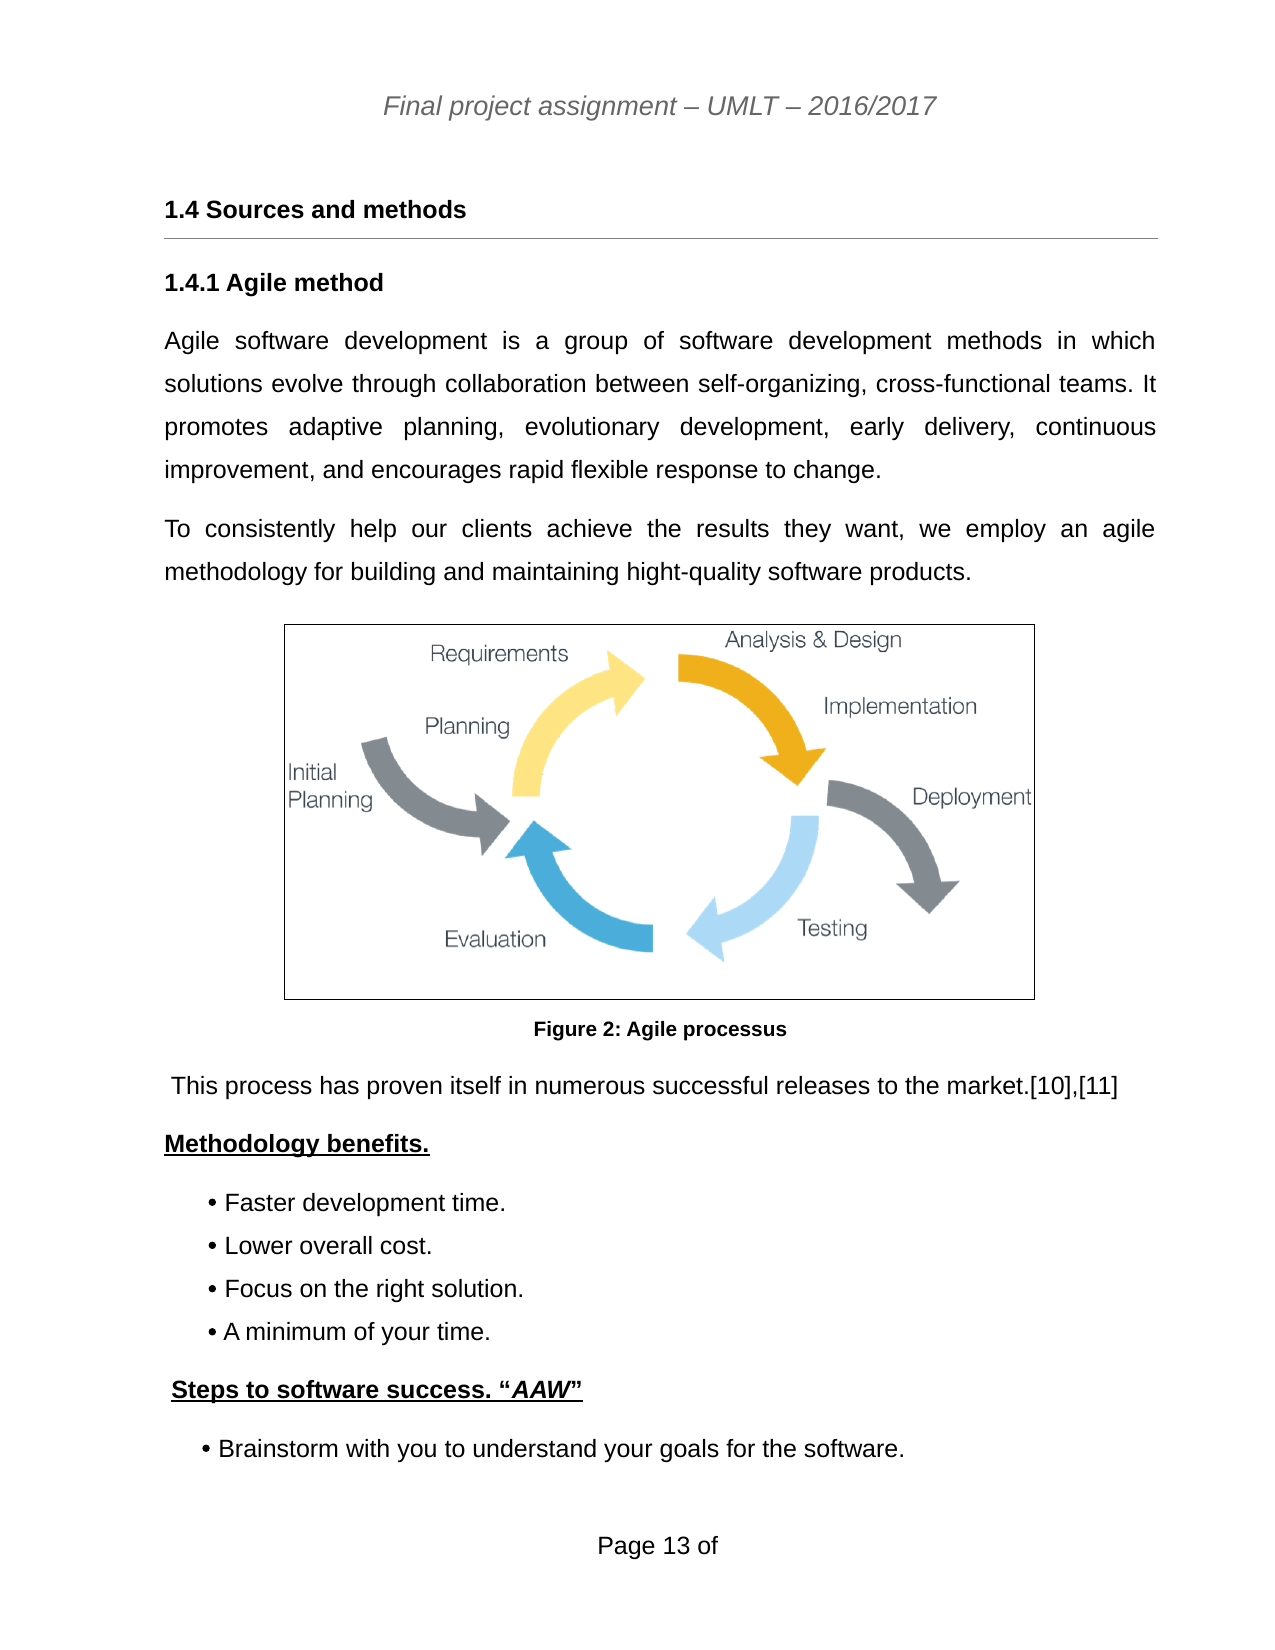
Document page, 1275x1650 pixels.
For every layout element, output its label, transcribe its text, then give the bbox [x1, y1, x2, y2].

list A minimum of your time. [208, 1317, 1158, 1346]
list Faster development time. [208, 1187, 1158, 1216]
text Methodology benefits. [164, 1129, 1158, 1158]
title 1.4 Sources and methods [164, 195, 1158, 224]
text Figure 2: Agile processus [164, 615, 1158, 1042]
text Steps to software success. “AAW” [164, 1375, 1158, 1404]
text Agile software development is a group of software development methods in which solutions evolve through collaboration between self-organizing, cross-functional teams. It promotes adaptive planning, evolutionary development, early delivery, continuous improvement, and encourages rapid flexible response to change. [164, 326, 1158, 484]
list Lower overall cost. [208, 1231, 1158, 1259]
text To consistently help our clients achieve the results they want, we employ an agile methodology for building and maintaining hight-quality software products. [164, 513, 1158, 585]
text This process has proven itself in numerous successful releases to the market.[10],[11] [164, 1071, 1158, 1100]
list Focus on the right solution. [208, 1274, 1158, 1303]
picture [287, 627, 1032, 996]
subtitle 1.4.1 Agile method [164, 268, 1158, 297]
list Brainstorm with you to understand your goals for the software. [202, 1433, 1158, 1462]
